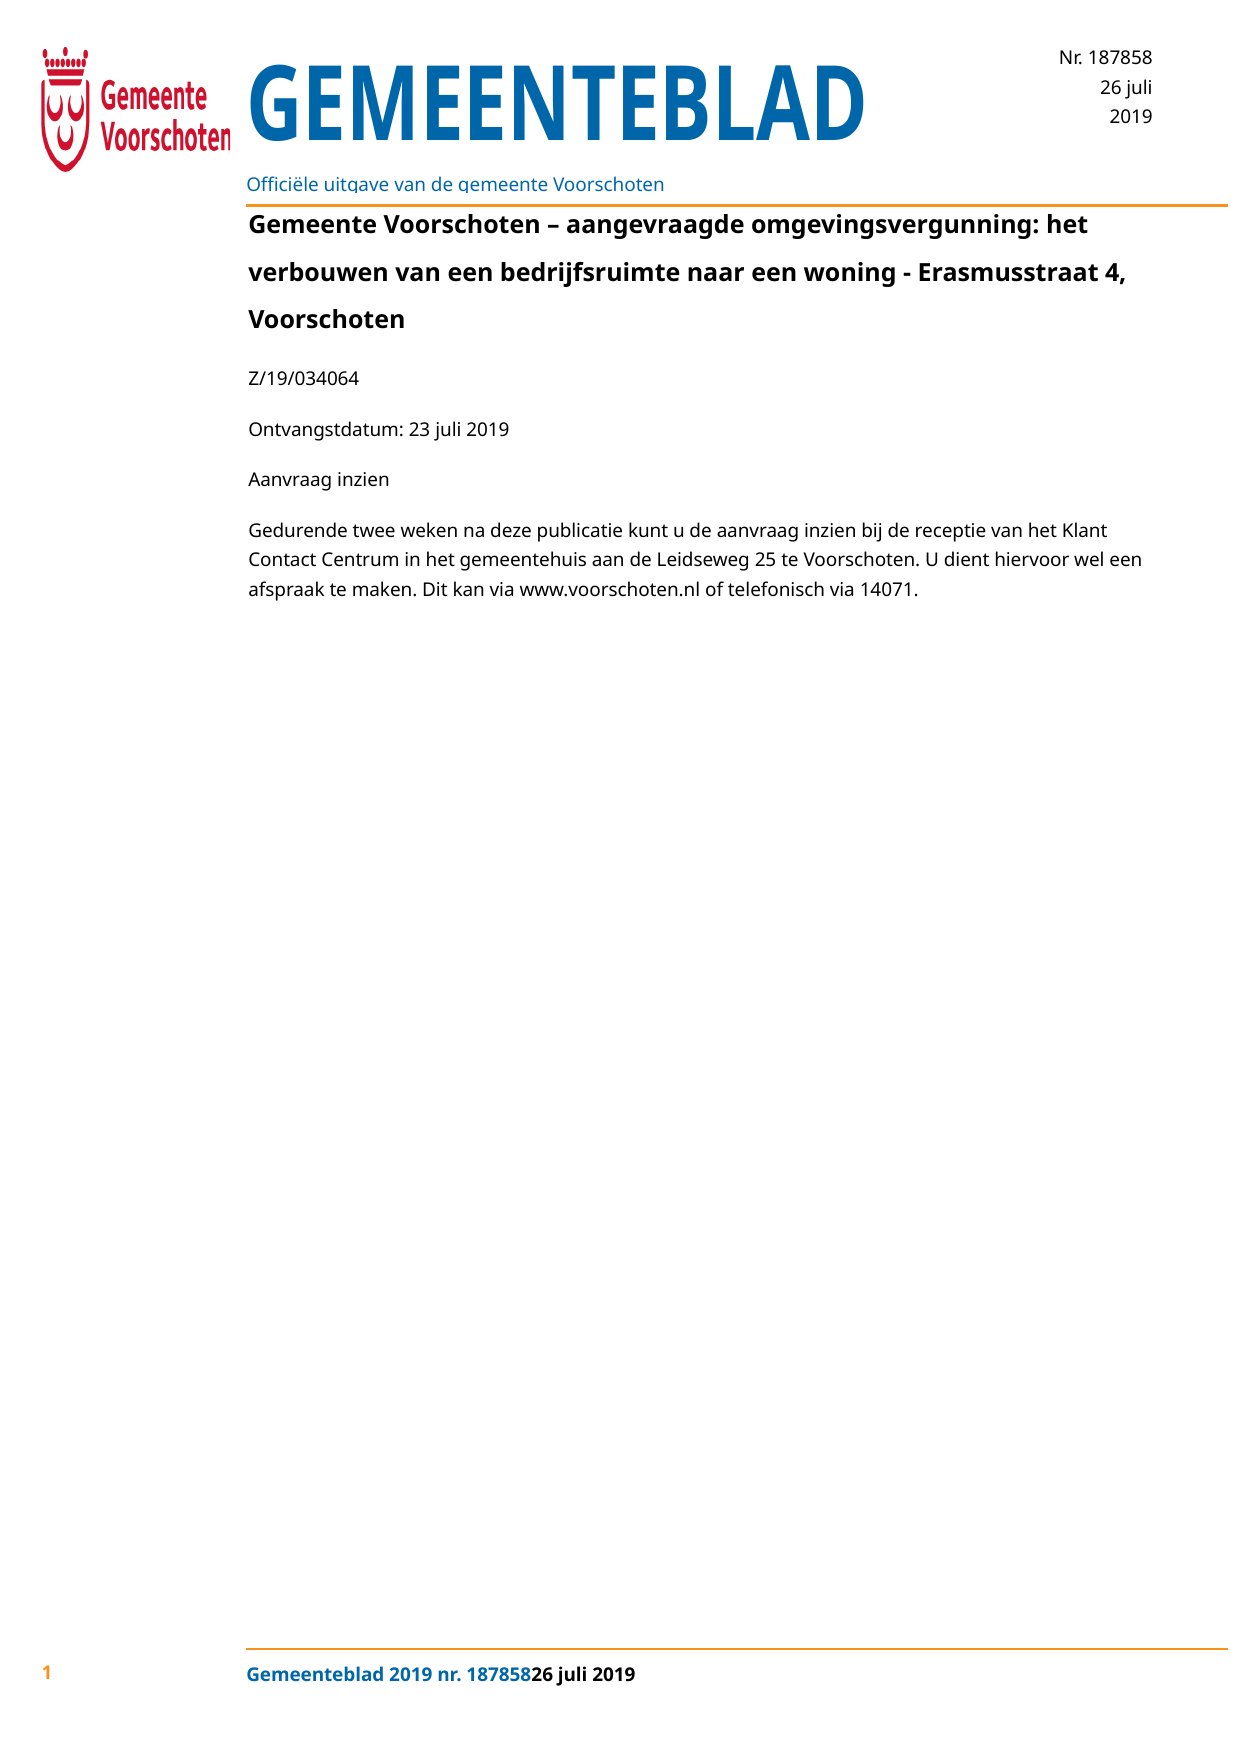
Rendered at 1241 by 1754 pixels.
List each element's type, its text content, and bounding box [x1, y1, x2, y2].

text Aanvraag inzien [248, 466, 1152, 492]
text Gemeente Voorschoten – aangevraagde omgevingsvergunning: het verbouwen van een bedrijfsruimte naar een woning - Erasmusstraat 4, Voorschoten [248, 207, 1152, 336]
text Z/19/034064 [248, 366, 1152, 391]
text Gedurende twee weken na deze publicatie kunt u de aanvraag inzien bij de receptie van het Klant Contact Centrum in het gemeentehuis aan de Leidseweg 25 te Voorschoten. U dient hiervoor wel een afspraak te maken. Dit kan via www.voorschoten.nl of telefonisch via 14071. [248, 517, 1152, 602]
picture [41, 47, 231, 172]
text Ontvangstdatum: 23 juli 2019 [248, 416, 1152, 442]
